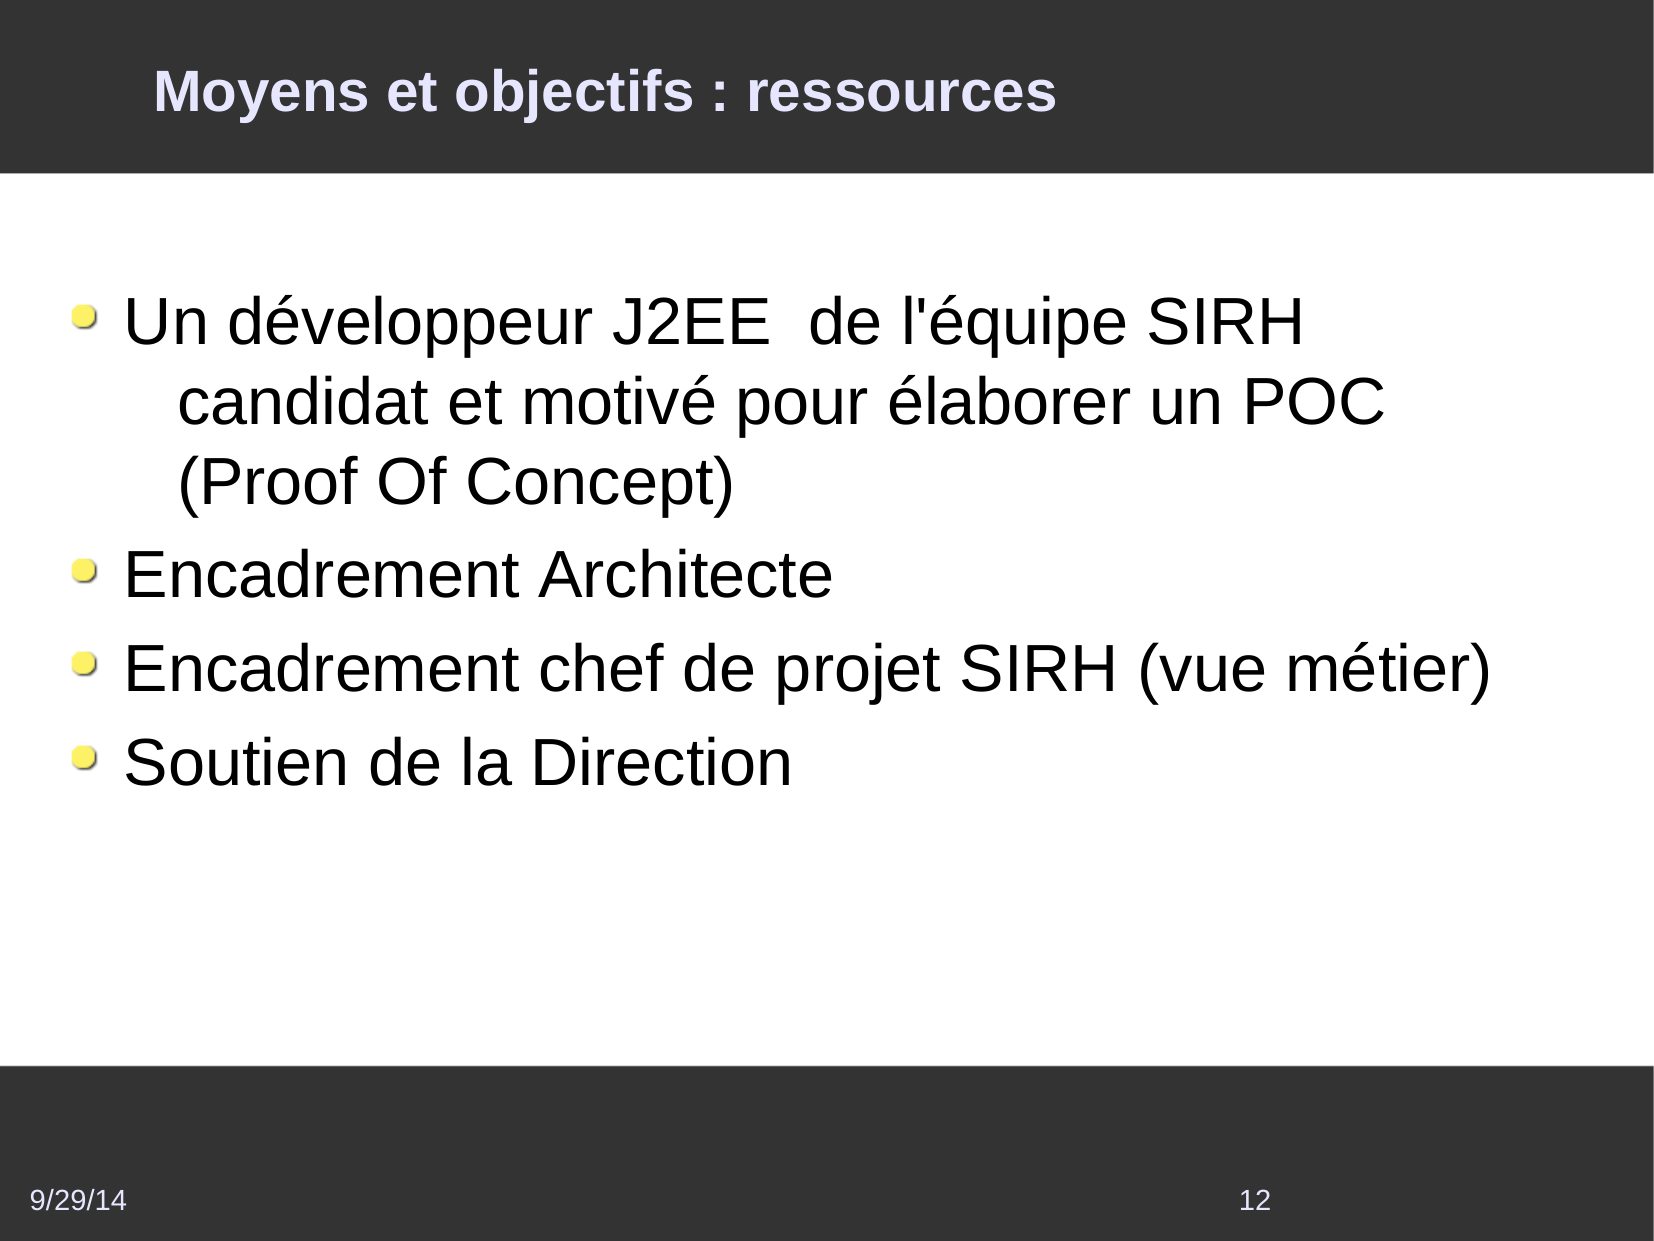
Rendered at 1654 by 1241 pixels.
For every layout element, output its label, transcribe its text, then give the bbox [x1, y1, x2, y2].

text_box 9/29/14 [29, 1181, 566, 1241]
list Un développeur J2EE de l'équipe SIRH candidat et motivé pour élaborer un POC (Proof Of Concept) Encadrement Architecte Encadrement chef de projet SIRH (vue métier) Soutien de la Direction [35, 277, 1512, 855]
text_box [1238, 1181, 1625, 1241]
title Moyens et objectifs : ressources [153, 0, 1630, 178]
picture [0, 0, 1654, 1241]
